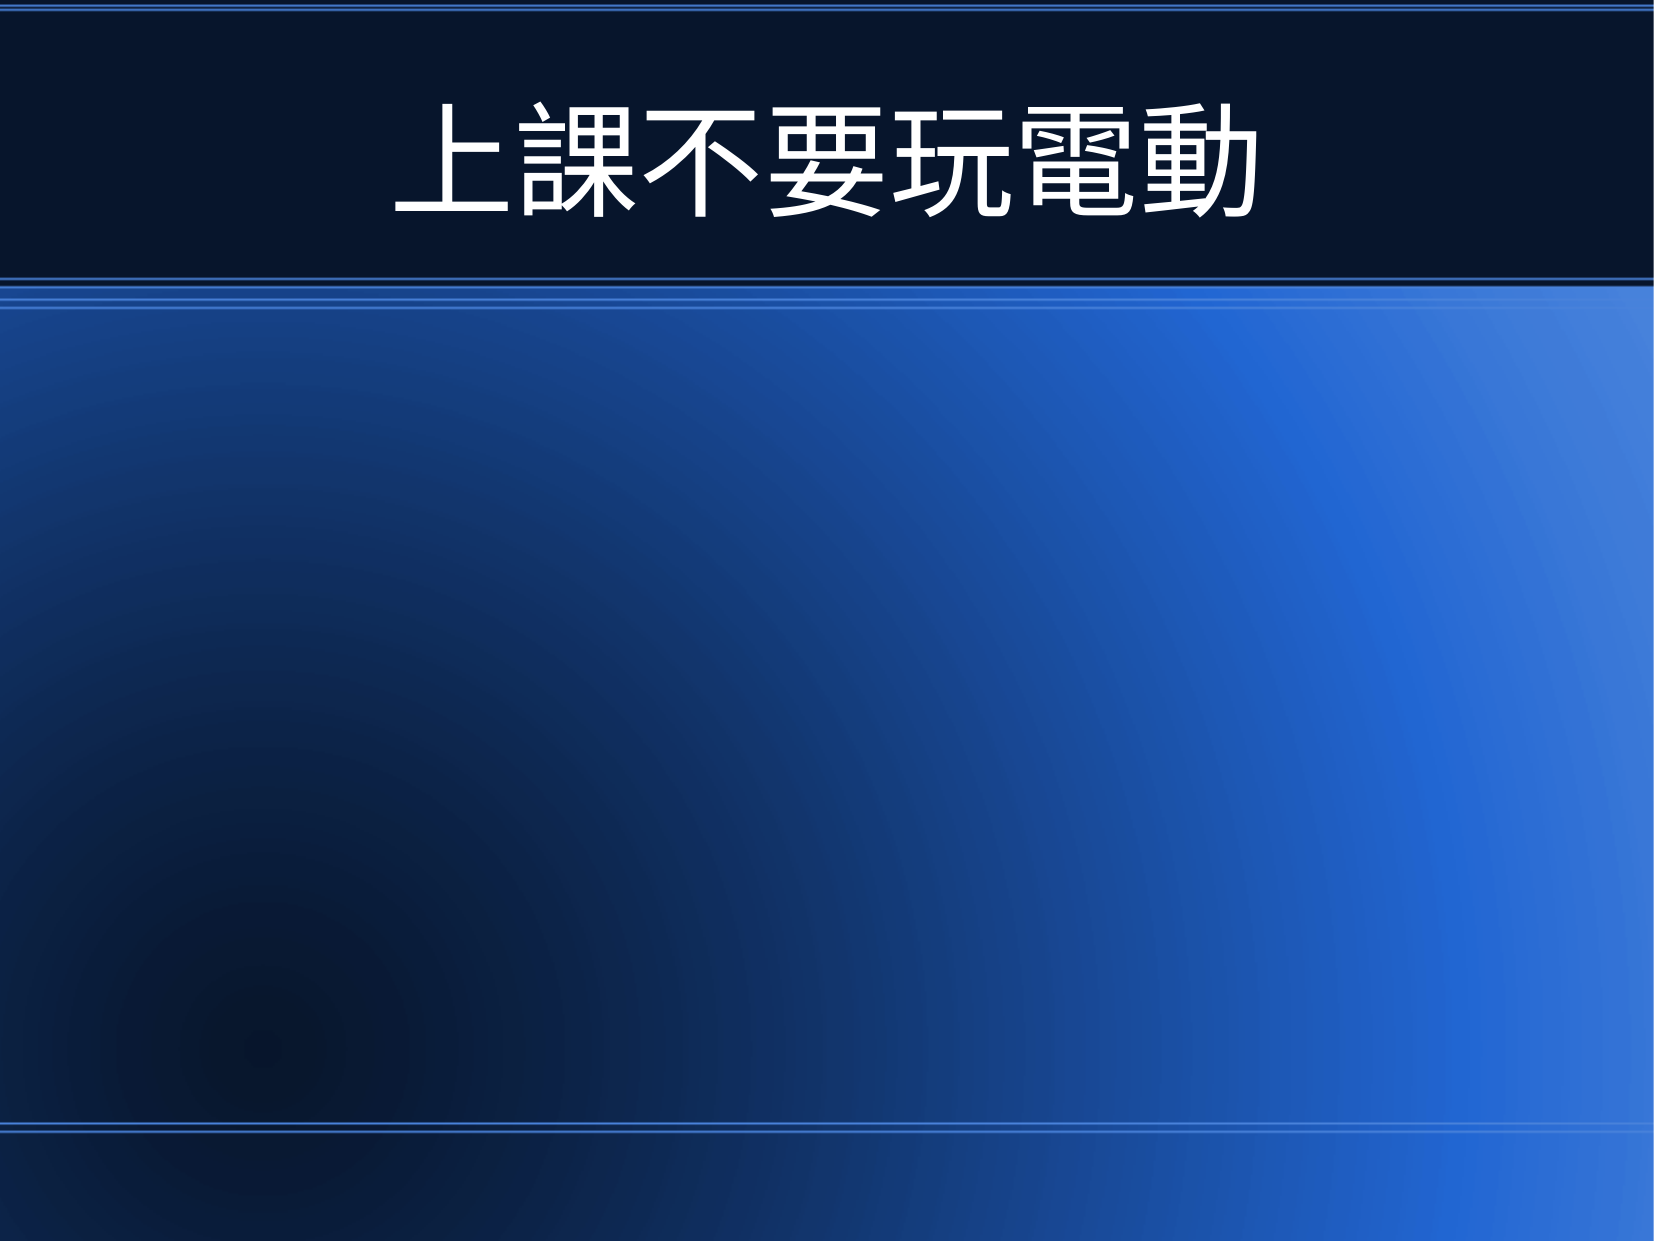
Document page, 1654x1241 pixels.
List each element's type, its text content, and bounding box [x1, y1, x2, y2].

title 上課不要玩電動 [82, 49, 1571, 257]
picture [0, 0, 1654, 1241]
